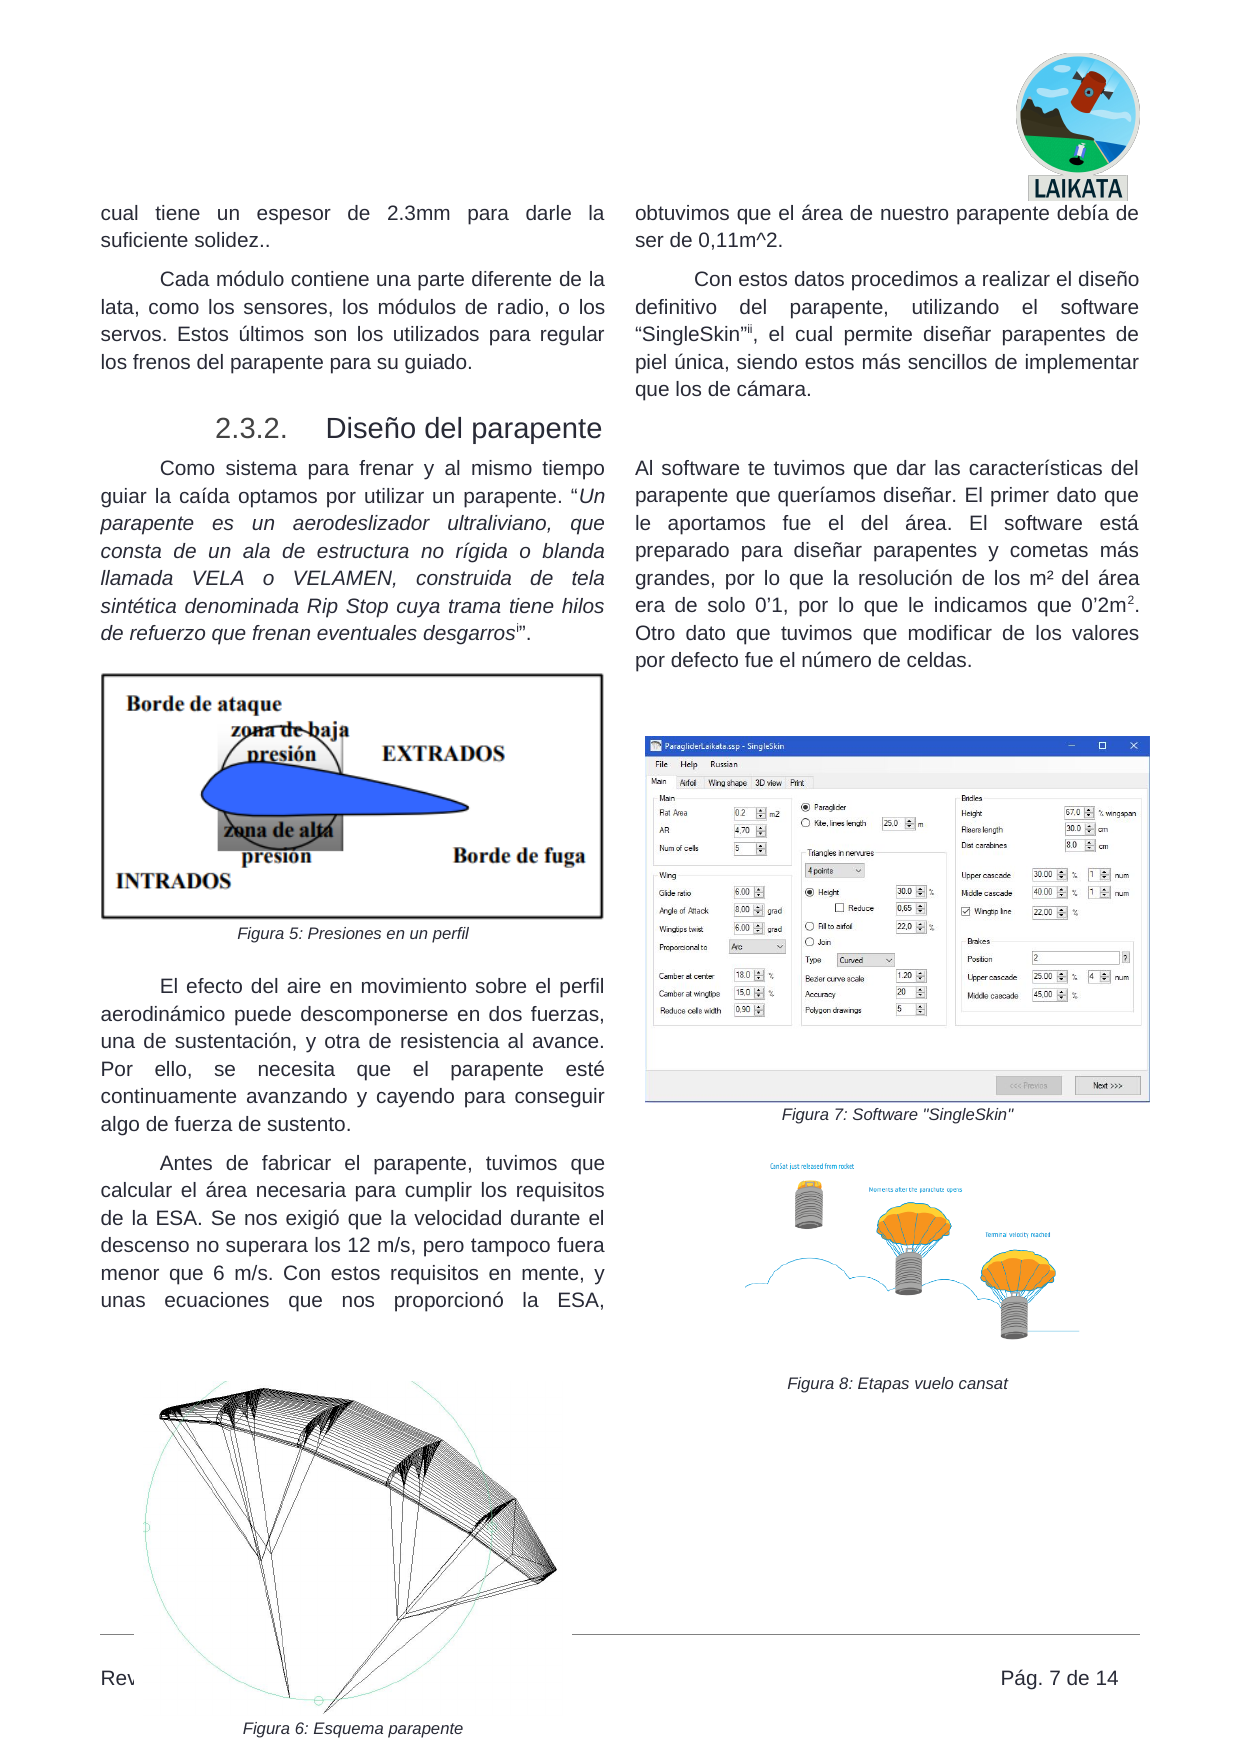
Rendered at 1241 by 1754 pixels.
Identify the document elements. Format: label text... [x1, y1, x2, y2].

picture [654, 1151, 1140, 1372]
text Al software te tuvimos que dar las características del parapente que queríamos diseñar. El primer dato que le aportamos fue el del área. El software está preparado para diseñar parapentes y cometas más grandes, por lo que la resolución de los m² del área era de solo 0’1, por lo que le indicamos que 0’2m2. Otro dato que tuvimos que modificar de los valores por defecto fue el número de celdas. [635, 456, 1140, 672]
text Figura 8: Etapas vuelo cansat [645, 1140, 1150, 1393]
picture [645, 736, 1150, 1103]
text Cada módulo contiene una parte diferente de la lata, como los sensores, los módulos de radio, o los servos. Estos últimos son los utilizados para regular los frenos del parapente para su guiado. [100, 267, 605, 374]
text Figura 5: Presiones en un perfil [100, 922, 605, 943]
text Como sistema para frenar y al mismo tiempo guiar la caída optamos por utilizar un parapente. “Un parapente es un aerodeslizador ultraliviano, que consta de un ala de estructura no rígida o blanda llamada VELA o VELAMEN, construida de tela sintética denominada Rip Stop cuya trama tiene hilos de refuerzo que frenan eventuales desgarros”. [100, 456, 605, 645]
text [100, 660, 605, 672]
text Figura 6: Esquema parapente [134, 1716, 572, 1738]
picture [1016, 53, 1140, 201]
picture [100, 672, 606, 922]
text Antes de fabricar el parapente, tuvimos que calcular el área necesaria para cumplir los requisitos de la ESA. Se nos exigió que la velocidad durante el descenso no superara los 12 m/s, pero tampoco fuera menor que 6 m/s. Con estos requisitos en mente, y unas ecuaciones que nos proporcionó la ESA, [100, 1151, 605, 1312]
text cual tiene un espesor de 2.3mm para darle la suficiente solidez.. [100, 201, 605, 252]
subtitle Diseño del parapente [288, 411, 605, 444]
text Figura 7: Software "SingleSkin" [645, 1103, 1150, 1124]
text Con estos datos procedimos a realizar el diseño definitivo del parapente, utilizando el software “SingleSkin”, el cual permite diseñar parapentes de piel única, siendo estos más sencillos de implementar que los de cámara. [635, 267, 1140, 401]
text El efecto del aire en movimiento sobre el perfil aerodinámico puede descomponerse en dos fuerzas, una de sustentación, y otra de resistencia al avance. Por ello, se necesita que el parapente esté continuamente avanzando y cayendo para conseguir algo de fuerza de sustento. [100, 943, 605, 1135]
picture [143, 1381, 563, 1716]
text obtuvimos que el área de nuestro parapente debía de ser de 0,11m^2. [635, 201, 1140, 252]
